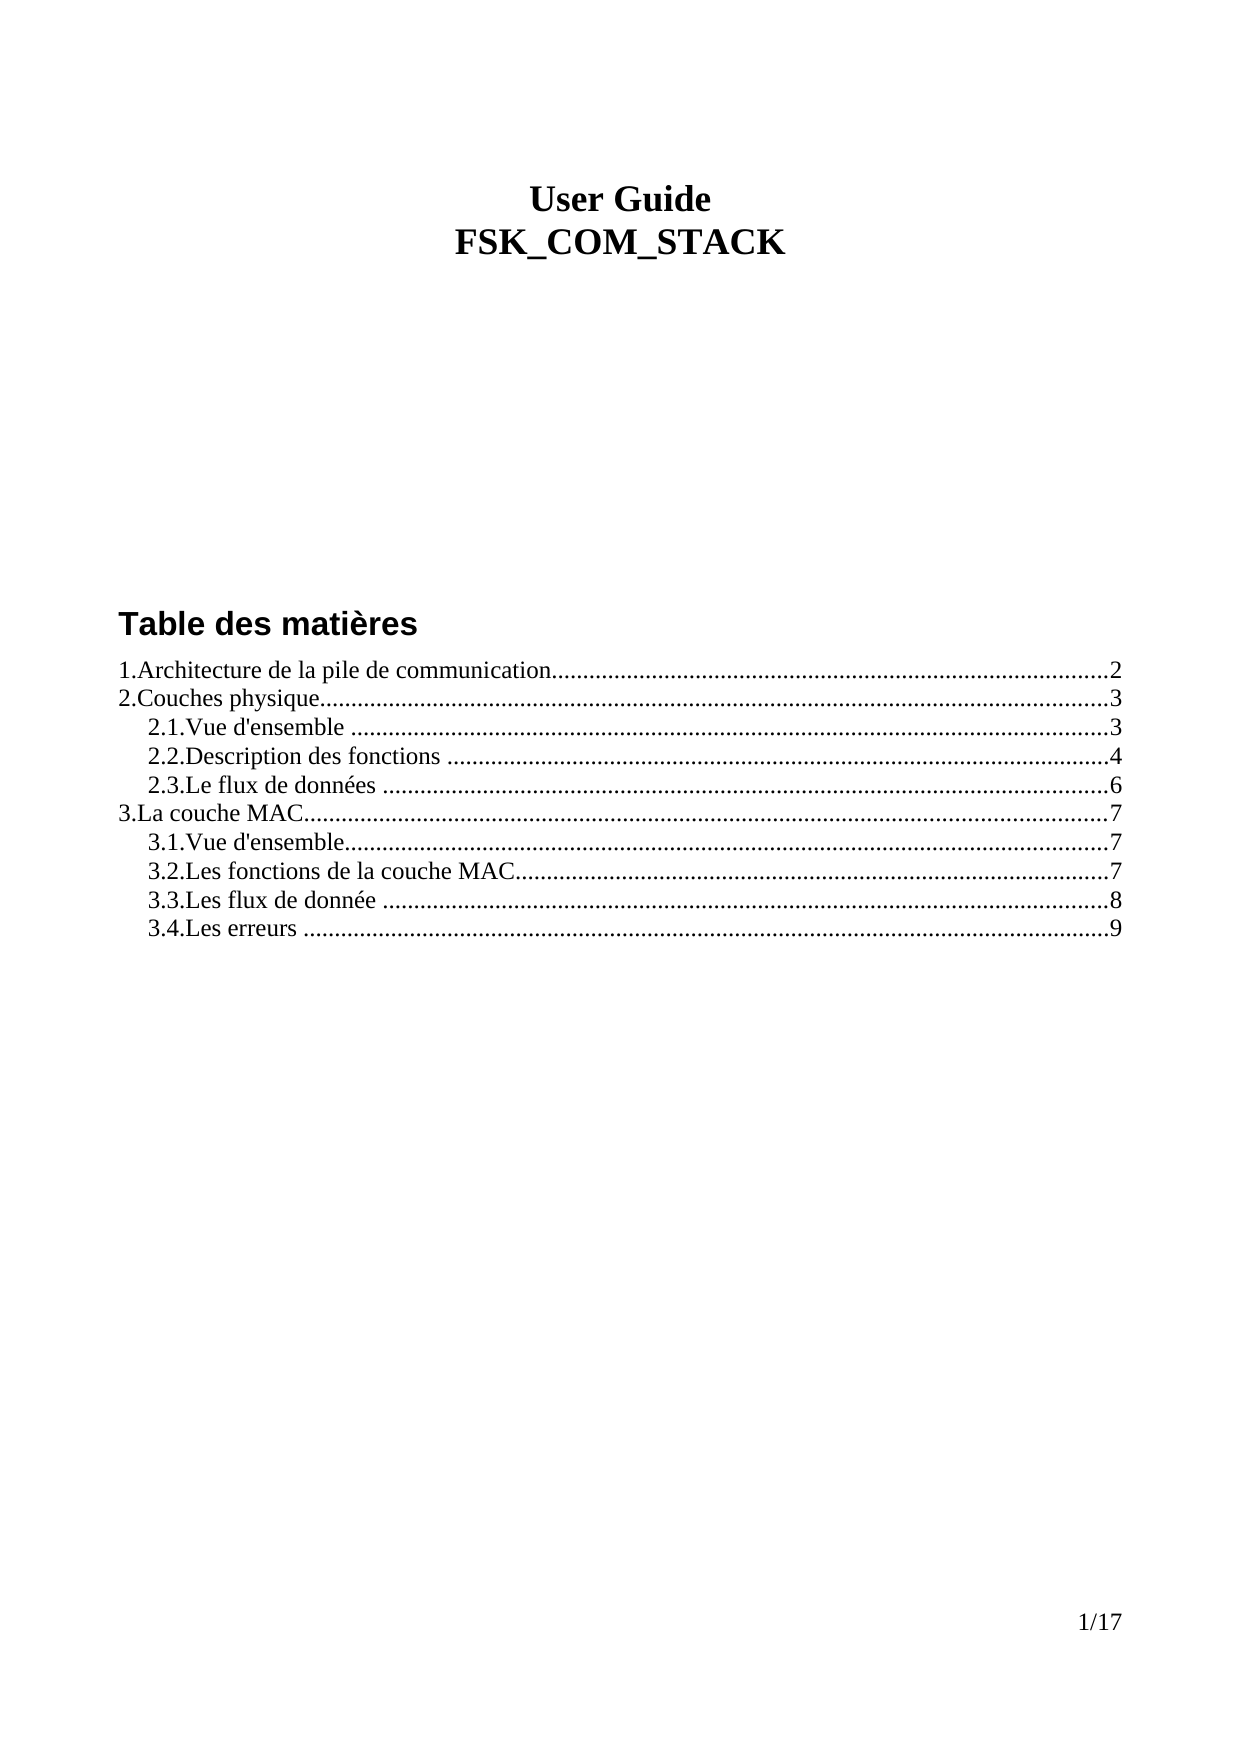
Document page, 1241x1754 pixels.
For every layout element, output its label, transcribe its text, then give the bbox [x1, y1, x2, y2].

text 3.2.Les fonctions de la couche MAC 7 [148, 856, 1122, 885]
text User Guide [118, 176, 1122, 219]
subtitle Table des matières [118, 604, 1122, 642]
text 2.Couches physique 3 [118, 683, 1122, 712]
text 2.3.Le flux de données 6 [148, 770, 1122, 798]
text 3.1.Vue d'ensemble 7 [148, 827, 1122, 856]
text 2.2.Description des fonctions 4 [148, 741, 1122, 770]
text 1.Architecture de la pile de communication 2 [118, 655, 1122, 683]
text 2.1.Vue d'ensemble 3 [148, 712, 1122, 741]
text FSK_COM_STACK [118, 219, 1122, 263]
text 3.4.Les erreurs 9 [148, 913, 1122, 942]
text 3.3.Les flux de donnée 8 [148, 885, 1122, 913]
text 3.La couche MAC 7 [118, 798, 1122, 827]
